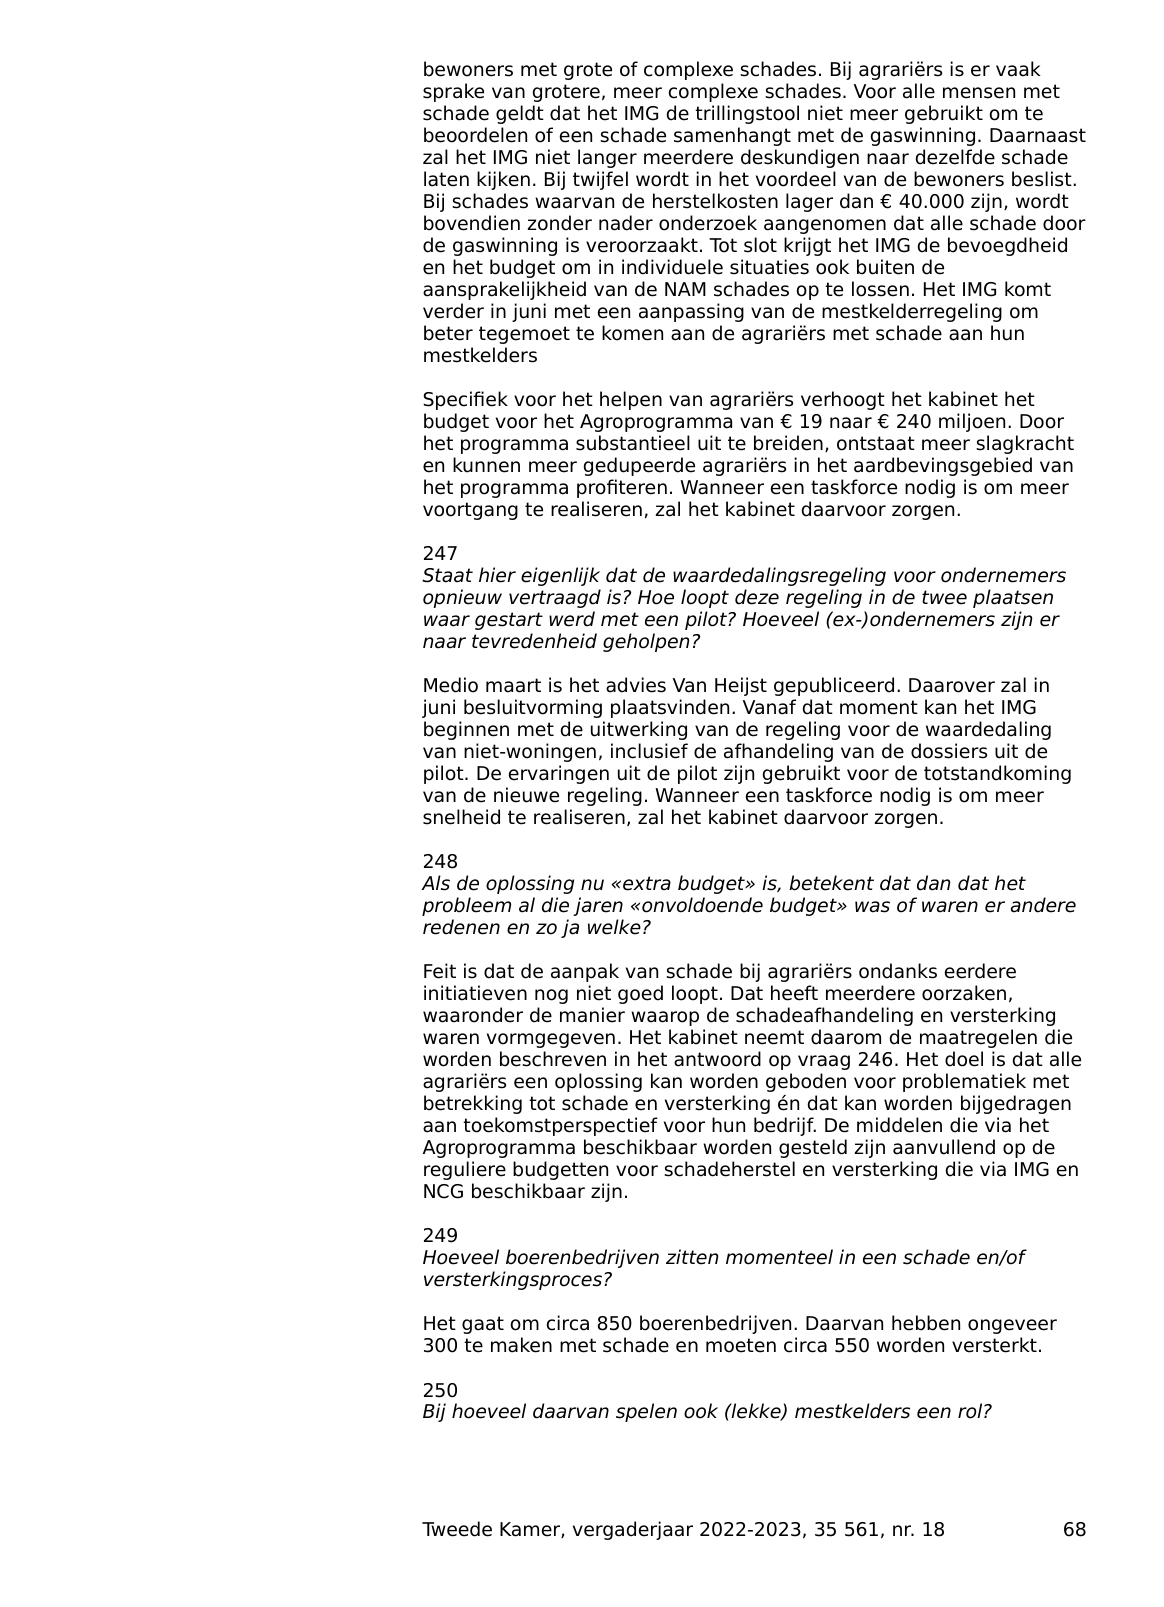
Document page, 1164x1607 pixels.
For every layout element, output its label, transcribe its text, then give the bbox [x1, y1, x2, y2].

text 248 [422, 851, 1087, 873]
text Feit is dat de aanpak van schade bij agrariërs ondanks eerdere initiatieven nog niet goed loopt. Dat heeft meerdere oorzaken, waaronder de manier waarop de schadeafhandeling en versterking waren vormgegeven. Het kabinet neemt daarom de maatregelen die worden beschreven in het antwoord op vraag 246. Het doel is dat alle agrariërs een oplossing kan worden geboden voor problematiek met betrekking tot schade en versterking én dat kan worden bijgedragen aan toekomstperspectief voor hun bedrijf. De middelen die via het Agroprogramma beschikbaar worden gesteld zijn aanvullend op de reguliere budgetten voor schadeherstel en versterking die via IMG en NCG beschikbaar zijn. [422, 961, 1087, 1203]
text Het gaat om circa 850 boerenbedrijven. Daarvan hebben ongeveer 300 te maken met schade en moeten circa 550 worden versterkt. [422, 1313, 1087, 1357]
text Specifiek voor het helpen van agrariërs verhoogt het kabinet het budget voor het Agroprogramma van € 19 naar € 240 miljoen. Door het programma substantieel uit te breiden, ontstaat meer slagkracht en kunnen meer gedupeerde agrariërs in het aardbevingsgebied van het programma profiteren. Wanneer een taskforce nodig is om meer voortgang te realiseren, zal het kabinet daarvoor zorgen. [422, 389, 1087, 521]
text Bij hoeveel daarvan spelen ook (lekke) mestkelders een rol? [422, 1401, 1087, 1423]
text 247 [422, 543, 1087, 565]
text 250 [422, 1379, 1087, 1401]
text Staat hier eigenlijk dat de waardedalingsregeling voor ondernemers opnieuw vertraagd is? Hoe loopt deze regeling in de twee plaatsen waar gestart werd met een pilot? Hoeveel (ex-)ondernemers zijn er naar tevredenheid geholpen? [422, 565, 1087, 653]
text 249 [422, 1225, 1087, 1247]
text Medio maart is het advies Van Heijst gepubliceerd. Daarover zal in juni besluitvorming plaatsvinden. Vanaf dat moment kan het IMG beginnen met de uitwerking van de regeling voor de waardedaling van niet-woningen, inclusief de afhandeling van de dossiers uit de pilot. De ervaringen uit de pilot zijn gebruikt voor de totstandkoming van de nieuwe regeling. Wanneer een taskforce nodig is om meer snelheid te realiseren, zal het kabinet daarvoor zorgen. [422, 675, 1087, 829]
text Hoeveel boerenbedrijven zitten momenteel in een schade en/of versterkingsproces? [422, 1247, 1087, 1291]
text Als de oplossing nu «extra budget» is, betekent dat dan dat het probleem al die jaren «onvoldoende budget» was of waren er andere redenen en zo ja welke? [422, 873, 1087, 939]
text bewoners met grote of complexe schades. Bij agrariërs is er vaak sprake van grotere, meer complexe schades. Voor alle mensen met schade geldt dat het IMG de trillingstool niet meer gebruikt om te beoordelen of een schade samenhangt met de gaswinning. Daarnaast zal het IMG niet langer meerdere deskundigen naar dezelfde schade laten kijken. Bij twijfel wordt in het voordeel van de bewoners beslist. Bij schades waarvan de herstelkosten lager dan € 40.000 zijn, wordt bovendien zonder nader onderzoek aangenomen dat alle schade door de gaswinning is veroorzaakt. Tot slot krijgt het IMG de bevoegdheid en het budget om in individuele situaties ook buiten de aansprakelijkheid van de NAM schades op te lossen. Het IMG komt verder in juni met een aanpassing van de mestkelderregeling om beter tegemoet te komen aan de agrariërs met schade aan hun mestkelders [422, 59, 1087, 367]
